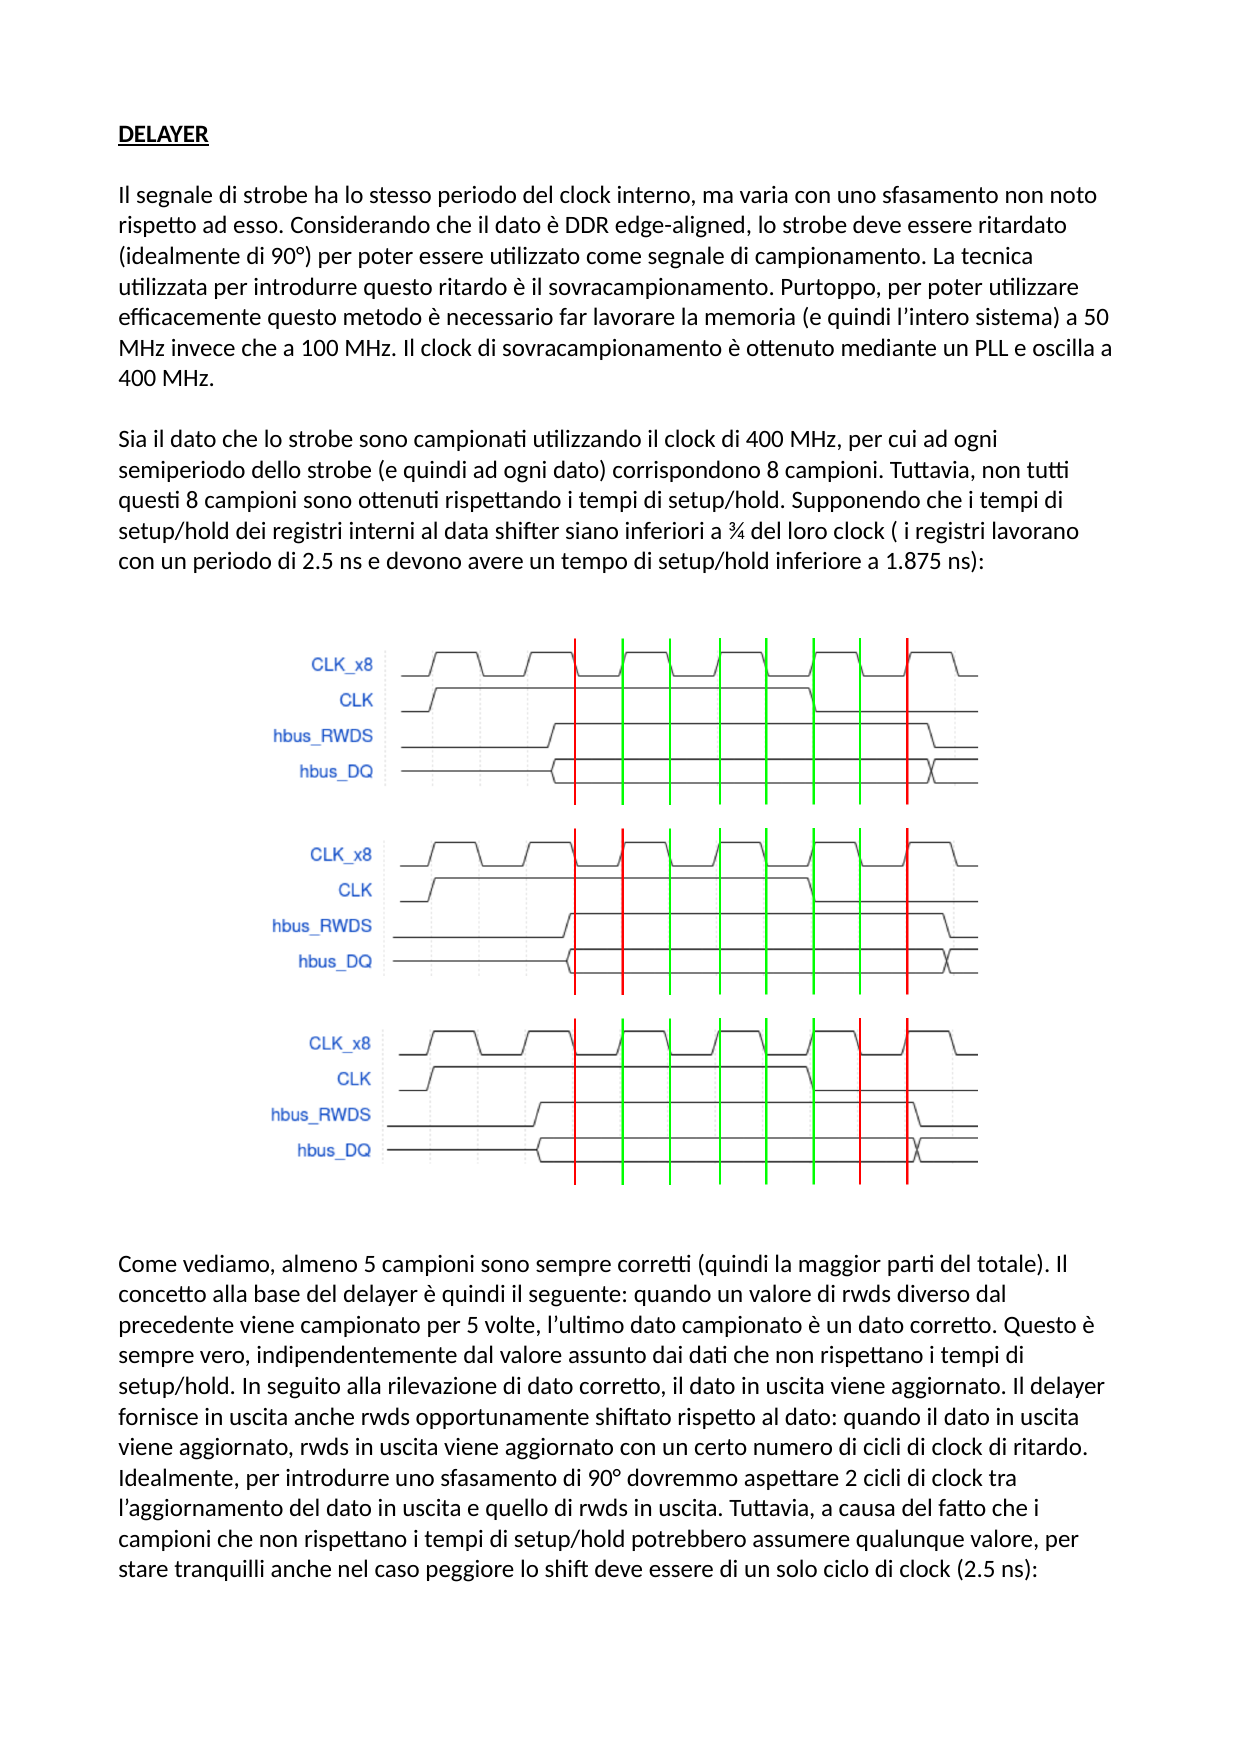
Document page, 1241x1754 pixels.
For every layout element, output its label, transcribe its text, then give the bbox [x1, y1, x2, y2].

text DELAYER [118, 118, 1122, 149]
text Idealmente, per introdurre uno sfasamento di 90° dovremmo aspettare 2 cicli di clock tra l’aggiornamento del dato in uscita e quello di rwds in uscita. Tuttavia, a causa del fatto che i campioni che non rispettano i tempi di setup/hold potrebbero assumere qualunque valore, per stare tranquilli anche nel caso peggiore lo shift deve essere di un solo ciclo di clock (2.5 ns): [118, 1462, 1122, 1584]
picture [262, 637, 979, 1187]
text Sia il dato che lo strobe sono campionati utilizzando il clock di 400 MHz, per cui ad ogni semiperiodo dello strobe (e quindi ad ogni dato) corrispondono 8 campioni. Tuttavia, non tutti questi 8 campioni sono ottenuti rispettando i tempi di setup/hold. Supponendo che i tempi di setup/hold dei registri interni al data shifter siano inferiori a ¾ del loro clock ( i registri lavorano con un periodo di 2.5 ns e devono avere un tempo di setup/hold inferiore a 1.875 ns): [118, 423, 1122, 576]
text Il segnale di strobe ha lo stesso periodo del clock interno, ma varia con uno sfasamento non noto rispetto ad esso. Considerando che il dato è DDR edge-aligned, lo strobe deve essere ritardato (idealmente di 90°) per poter essere utilizzato come segnale di campionamento. La tecnica utilizzata per introdurre questo ritardo è il sovracampionamento. Purtoppo, per poter utilizzare efficacemente questo metodo è necessario far lavorare la memoria (e quindi l’intero sistema) a 50 MHz invece che a 100 MHz. Il clock di sovracampionamento è ottenuto mediante un PLL e oscilla a 400 MHz. [118, 179, 1122, 393]
text Come vediamo, almeno 5 campioni sono sempre corretti (quindi la maggior parti del totale). Il concetto alla base del delayer è quindi il seguente: quando un valore di rwds diverso dal precedente viene campionato per 5 volte, l’ultimo dato campionato è un dato corretto. Questo è sempre vero, indipendentemente dal valore assunto dai dati che non rispettano i tempi di setup/hold. In seguito alla rilevazione di dato corretto, il dato in uscita viene aggiornato. Il delayer fornisce in uscita anche rwds opportunamente shiftato rispetto al dato: quando il dato in uscita viene aggiornato, rwds in uscita viene aggiornato con un certo numero di cicli di clock di ritardo. [118, 1248, 1122, 1462]
